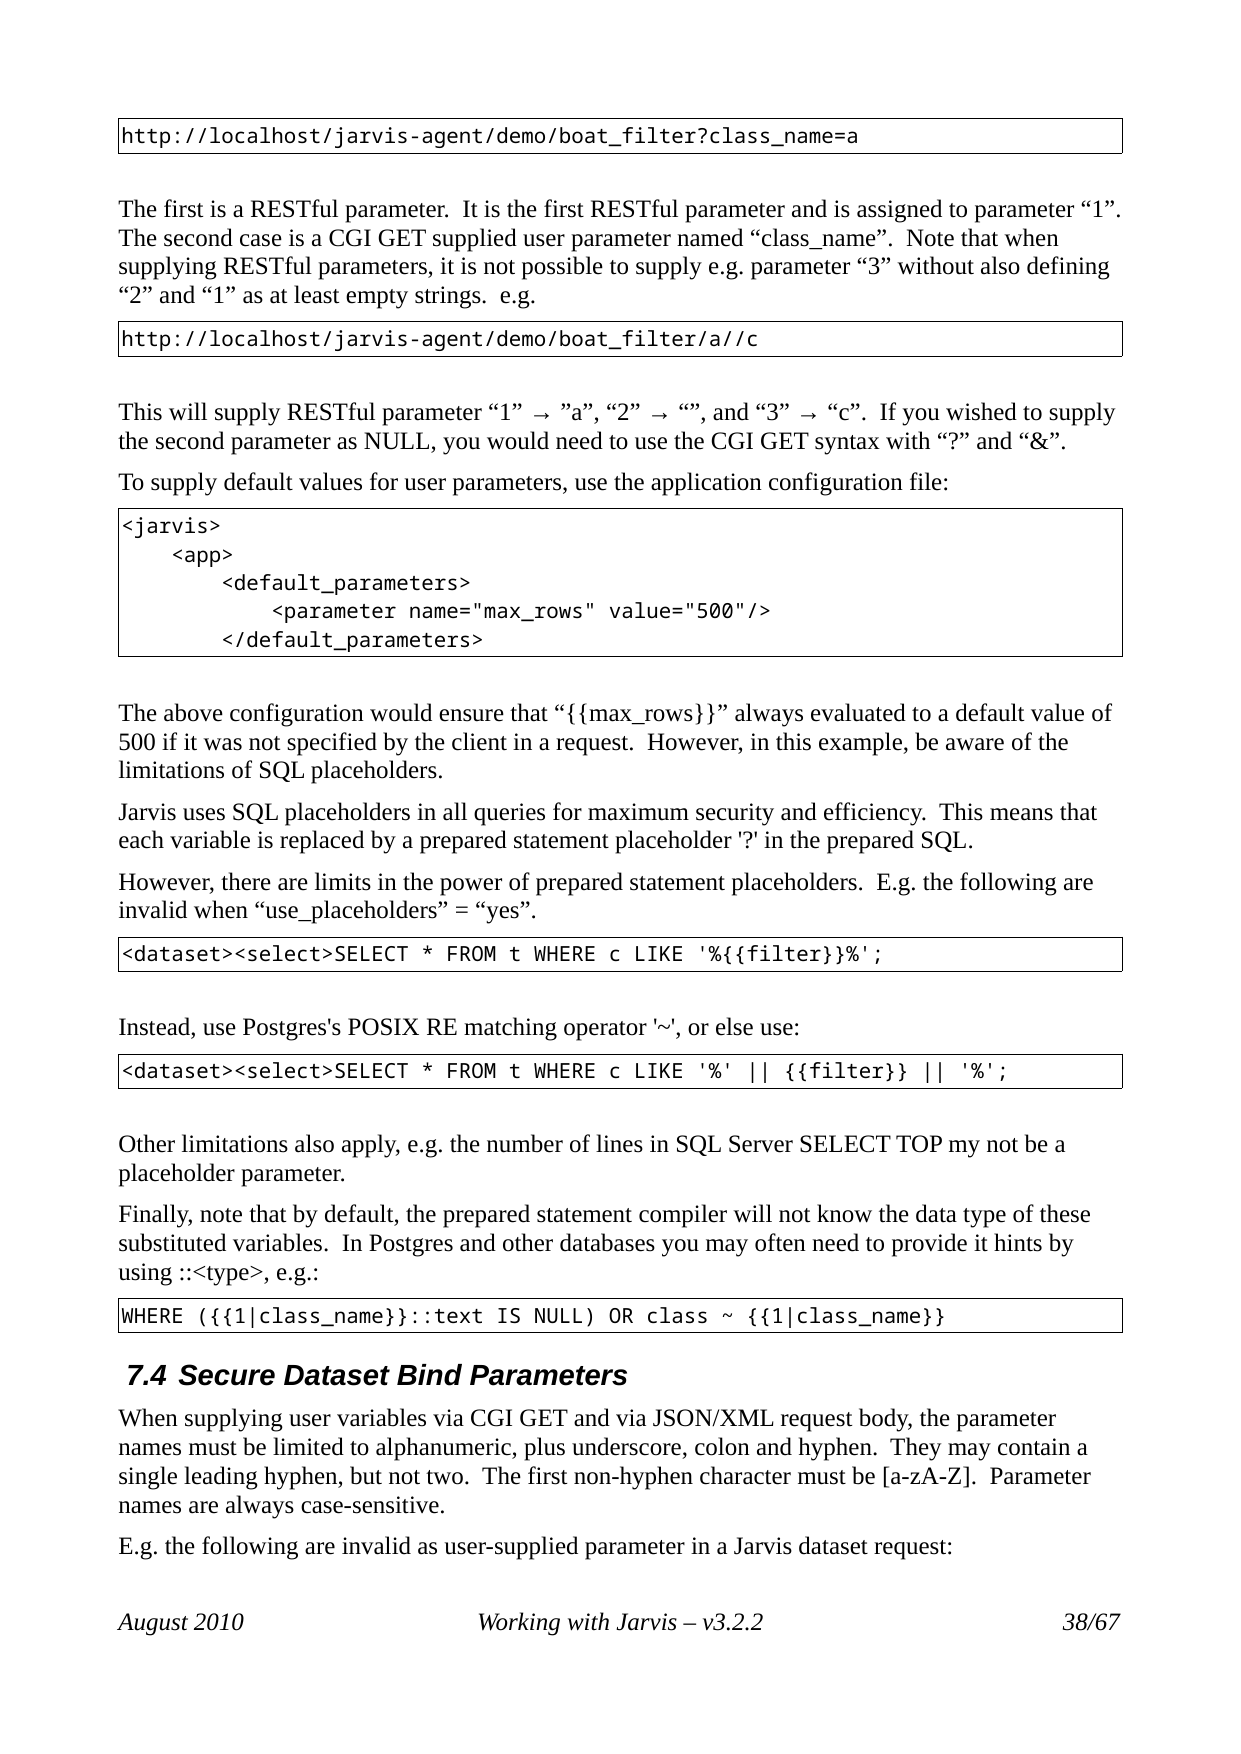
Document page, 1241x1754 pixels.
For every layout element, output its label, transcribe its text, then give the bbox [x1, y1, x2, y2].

text Other limitations also apply, e.g. the number of lines in SQL Server SELECT TOP my not be a placeholder parameter. [118, 1129, 1122, 1187]
text <app> [119, 537, 1122, 565]
text http://localhost/jarvis-agent/demo/boat_filter/a//c [119, 322, 1122, 356]
text Finally, note that by default, the prepared statement compiler will not know the data type of these substituted variables. In Postgres and other databases you may often need to provide it hints by using ::<type>, e.g.: [118, 1199, 1122, 1286]
text <parameter name="max_rows" value="500"/> [119, 594, 1122, 622]
text To supply default values for user parameters, use the application configuration file: [118, 467, 1122, 496]
text <jarvis> [119, 509, 1122, 537]
text <dataset><select>SELECT * FROM t WHERE c LIKE '%{{filter}}%'; [119, 938, 1122, 971]
text This will supply RESTful parameter “1” → ”a”, “2” → “”, and “3” → “c”. If you wished to supply the second parameter as NULL, you would need to use the CGI GET syntax with “?” and “&”. [118, 397, 1122, 454]
text The first is a RESTful parameter. It is the first RESTful parameter and is assigned to parameter “1”. The second case is a CGI GET supplied user parameter named “class_name”. Note that when supplying RESTful parameters, it is not possible to supply e.g. parameter “3” without also defining “2” and “1” as at least empty strings. e.g. [118, 194, 1122, 309]
text </default_parameters> [119, 622, 1122, 656]
text When supplying user variables via CGI GET and via JSON/XML request body, the parameter names must be limited to alphanumeric, plus underscore, colon and hyphen. They may contain a single leading hyphen, but not two. The first non-hyphen character must be [a-zA-Z]. Parameter names are always case-sensitive. [118, 1403, 1122, 1518]
text <dataset><select>SELECT * FROM t WHERE c LIKE '%' || {{filter}} || '%'; [119, 1055, 1122, 1088]
text Jarvis uses SQL placeholders in all queries for maximum security and efficiency. This means that each variable is replaced by a prepared statement placeholder '?' in the prepared SQL. [118, 797, 1122, 854]
text <default_parameters> [119, 565, 1122, 594]
subtitle Secure Dataset Bind Parameters [118, 1357, 1122, 1391]
text WHERE ({{1|class_name}}::text IS NULL) OR class ~ {{1|class_name}} [119, 1299, 1122, 1332]
text However, there are limits in the power of prepared statement placeholders. E.g. the following are invalid when “use_placeholders” = “yes”. [118, 867, 1122, 924]
text http://localhost/jarvis-agent/demo/boat_filter?class_name=a [119, 119, 1122, 153]
text Instead, use Postgres's POSIX RE matching operator '~', or else use: [118, 1012, 1122, 1041]
text E.g. the following are invalid as user-supplied parameter in a Jarvis dataset request: [118, 1531, 1122, 1560]
text The above configuration would ensure that “{{max_rows}}” always evaluated to a default value of 500 if it was not specified by the client in a request. However, in this example, be aware of the limitations of SQL placeholders. [118, 698, 1122, 784]
